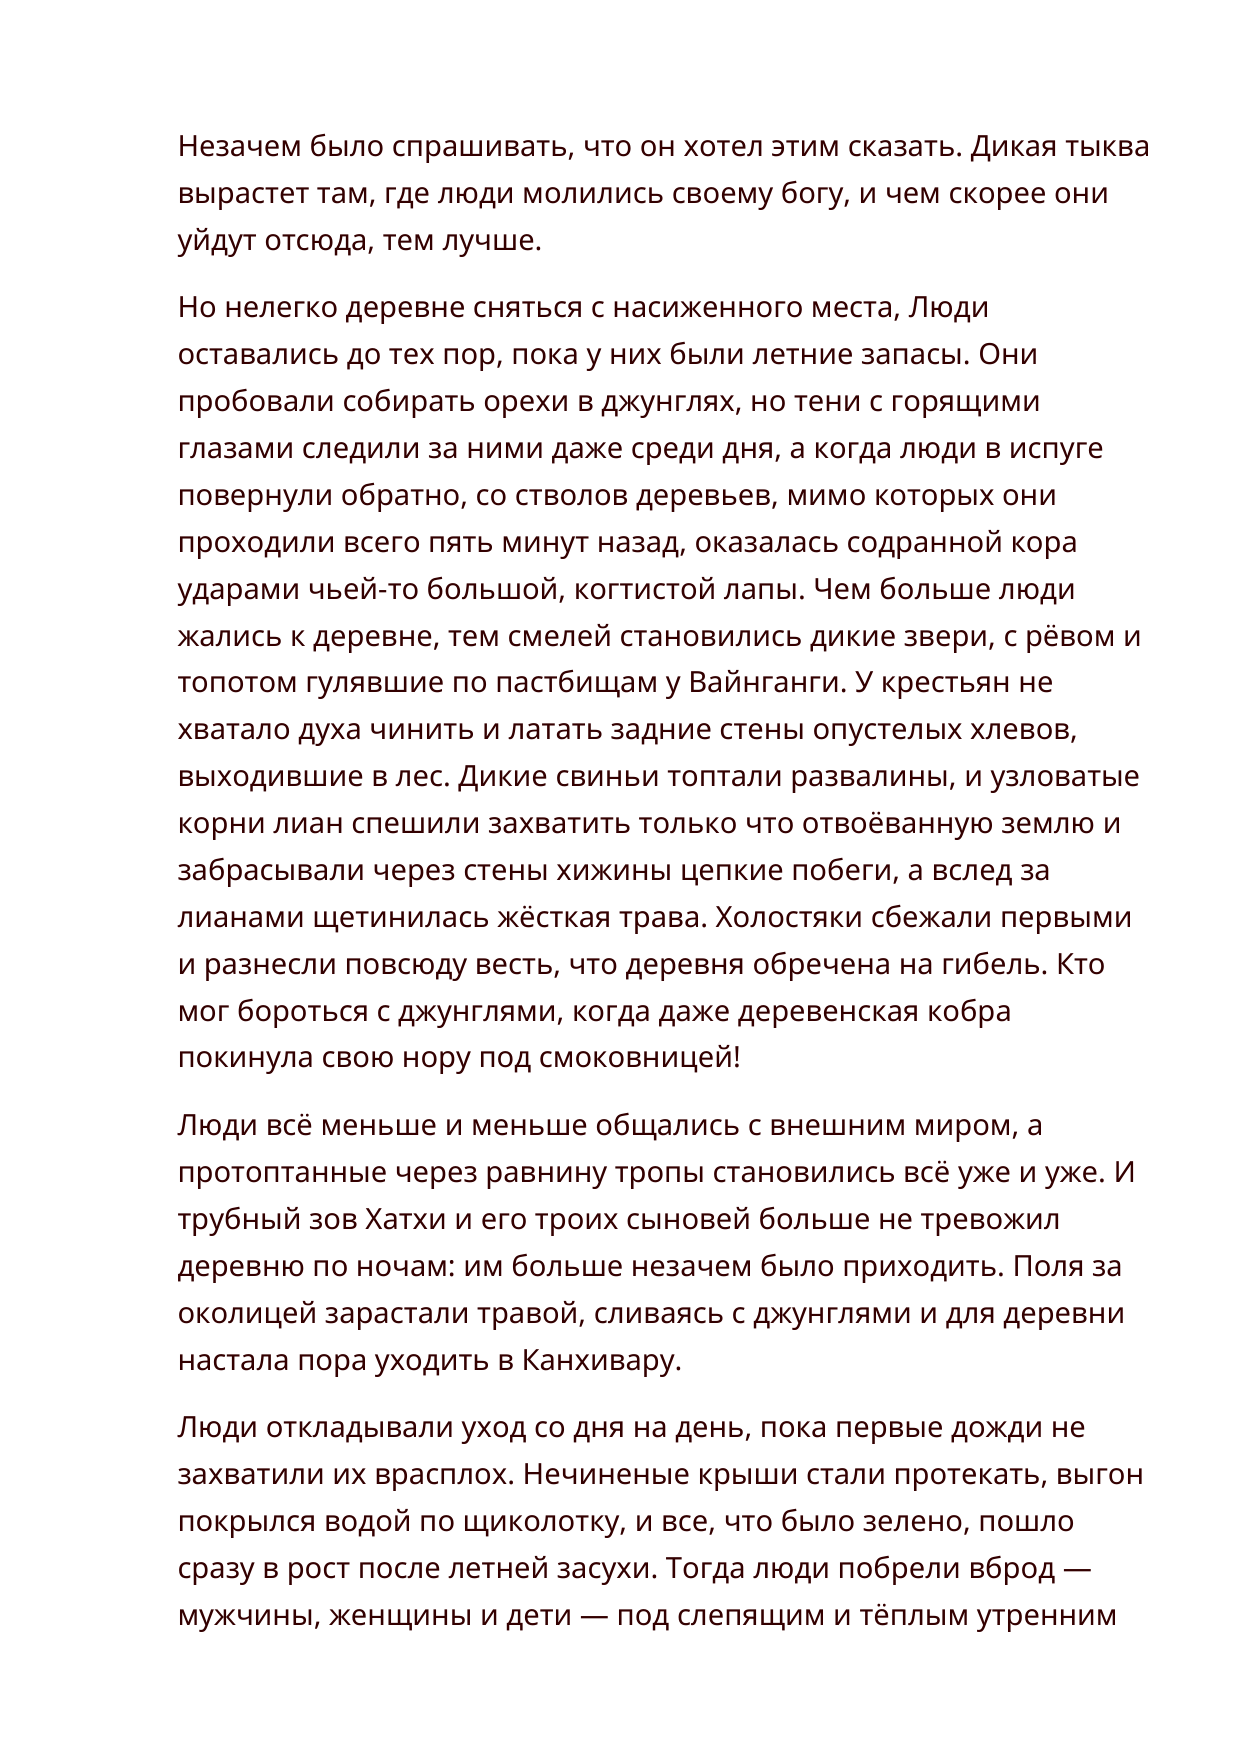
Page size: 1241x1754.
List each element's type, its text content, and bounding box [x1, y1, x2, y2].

text Но нелегко деревне сняться с насиженного места, Люди оставались до тех пор, пока у них были летние запасы. Они пробовали собирать орехи в джунглях, но тени с горящими глазами следили за ними даже среди дня, а когда люди в испуге повернули обратно, со стволов деревьев, мимо которых они проходили всего пять минут назад, оказалась содранной кора ударами чьей-то большой, когтистой лапы. Чем больше люди жались к деревне, тем смелей становились дикие звери, с рёвом и топотом гулявшие по пастбищам у Вайнганги. У крестьян не хватало духа чинить и латать задние стены опустелых хлевов, выходившие в лес. Дикие свиньи топтали развалины, и узловатые корни лиан спешили захватить только что отвоёванную землю и забрасывали через стены хижины цепкие побеги, а вслед за лианами щетинилась жёсткая трава. Холостяки сбежали первыми и разнесли повсюду весть, что деревня обречена на гибель. Кто мог бороться с джунглями, когда даже деревенская кобра покинула свою нору под смоковницей! [177, 279, 1152, 1076]
text Люди всё меньше и меньше общались с внешним миром, а протоптанные через равнину тропы становились всё уже и уже. И трубный зов Хатхи и его троих сыновей больше не тревожил деревню по ночам: им больше незачем было приходить. Поля за околицей зарастали травой, сливаясь с джунглями и для деревни настала пора уходить в Канхивару. [177, 1097, 1152, 1378]
text Незачем было спрашивать, что он хотел этим сказать. Дикая тыква вырастет там, где люди молились своему богу, и чем скорее они уйдут отсюда, тем лучше. [177, 118, 1152, 259]
text Люди откладывали уход со дня на день, пока первые дожди не захватили их врасплох. Нечиненые крыши стали протекать, выгон покрылся водой по щиколотку, и все, что было зелено, пошло сразу в рост после летней засухи. Тогда люди побрели вброд — мужчины, женщины и дети — под слепящим и тёплым утренним [177, 1399, 1152, 1634]
